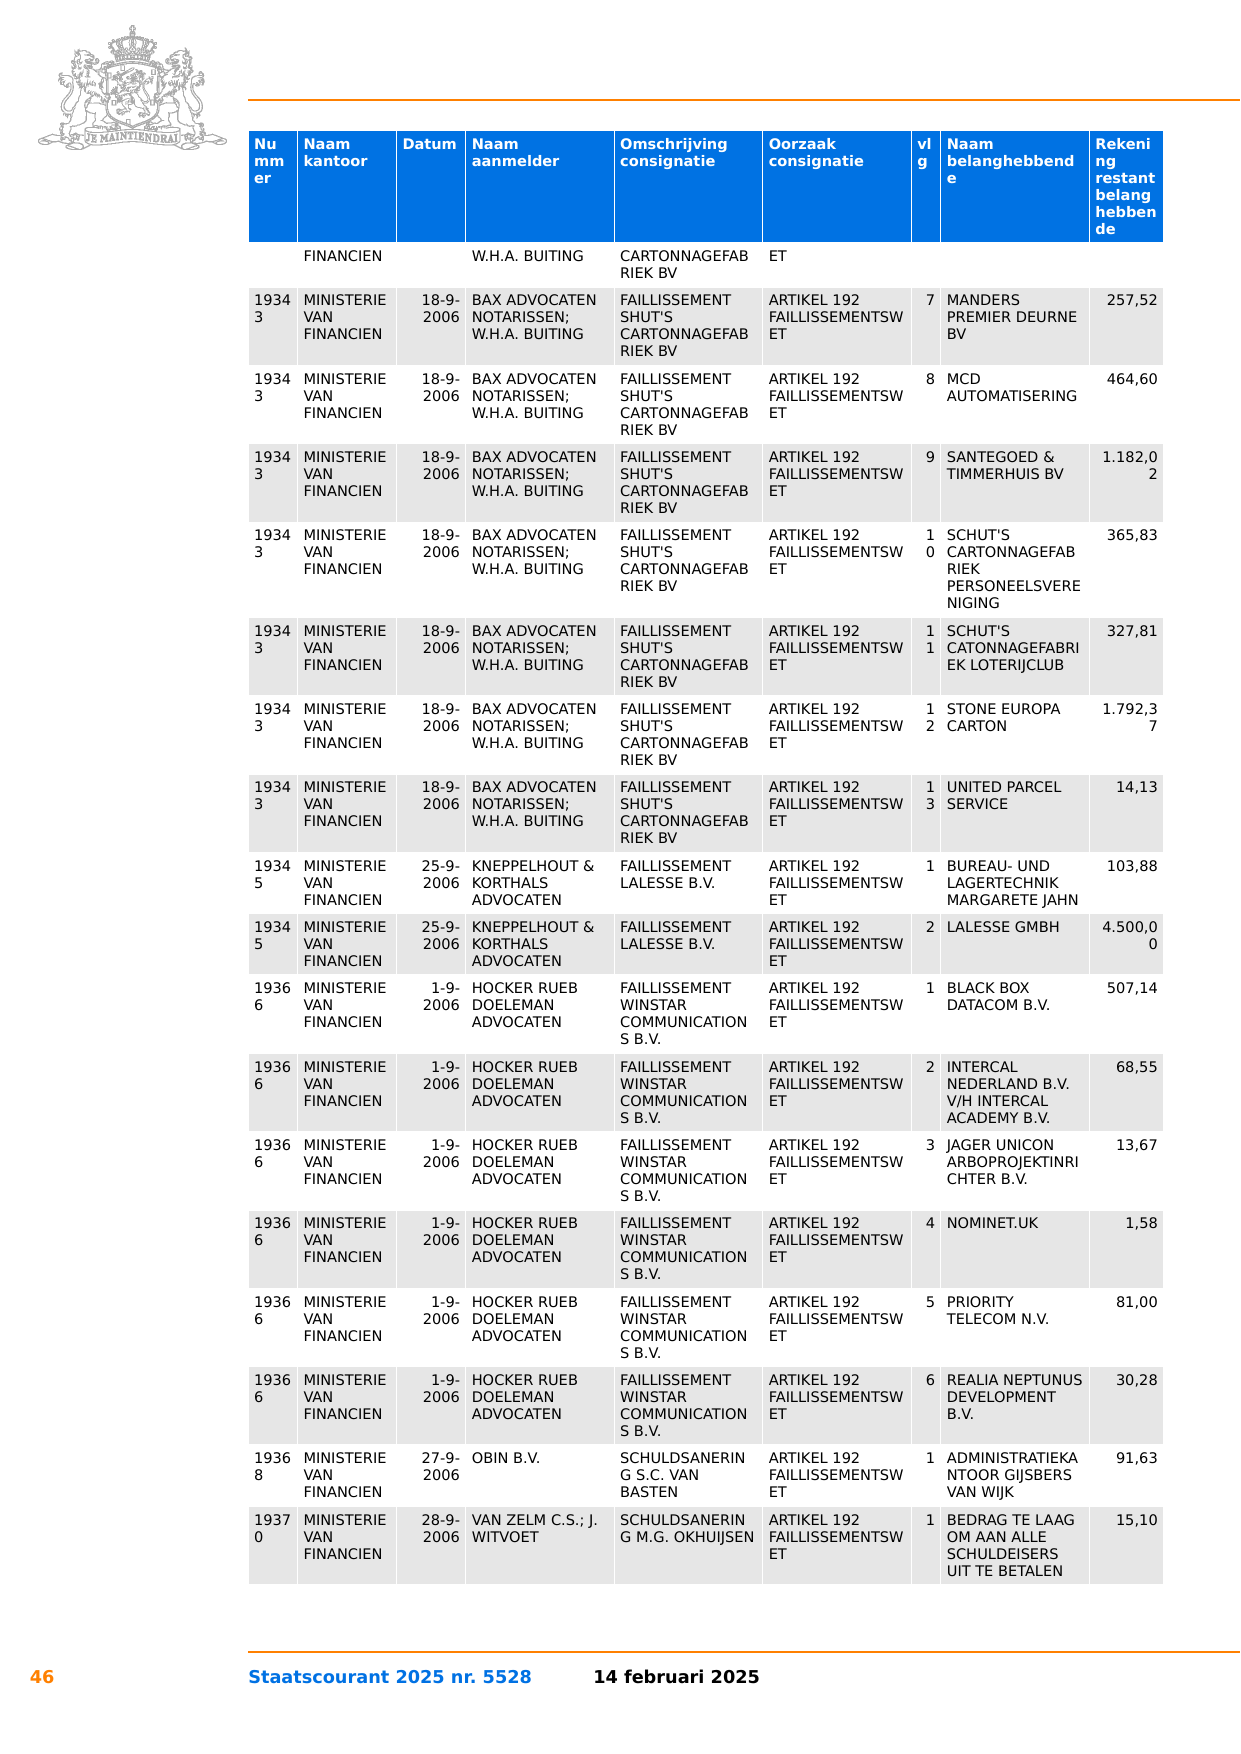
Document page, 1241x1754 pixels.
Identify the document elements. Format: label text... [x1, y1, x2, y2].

table_cell 19343 [249, 444, 297, 522]
table_cell 1 [912, 1507, 940, 1584]
table_cell 12 [912, 696, 940, 773]
table_cell MINISTERIE VAN FINANCIEN [298, 1211, 396, 1288]
table_cell BAX ADVOCATEN NOTARISSEN; W.H.A. BUITING [466, 444, 614, 522]
table_cell 19366 [249, 1367, 297, 1444]
table_cell 19343 [249, 618, 297, 695]
table_cell BAX ADVOCATEN NOTARISSEN; W.H.A. BUITING [466, 696, 614, 773]
table_cell 7 [912, 288, 940, 365]
table_header Rekening restant belanghebbende [1090, 131, 1163, 242]
table_cell [1090, 243, 1163, 287]
table_cell 30,28 [1090, 1367, 1163, 1444]
table_cell 19343 [249, 775, 297, 852]
table_header Naam kantoor [298, 131, 396, 242]
table_cell 4 [912, 1211, 940, 1288]
table_cell 507,14 [1090, 976, 1163, 1053]
table_cell ARTIKEL 192 FAILLISSEMENTSWET [763, 288, 911, 365]
table_cell 1.792,37 [1090, 696, 1163, 773]
table_cell ARTIKEL 192 FAILLISSEMENTSWET [763, 696, 911, 773]
table_cell 6 [912, 1367, 940, 1444]
table_cell FAILLISSEMENT WINSTAR COMMUNICATIONS B.V. [615, 976, 762, 1053]
table_cell 25-9-2006 [397, 914, 465, 974]
table_cell 10 [912, 523, 940, 617]
table_cell ARTIKEL 192 FAILLISSEMENTSWET [763, 1211, 911, 1288]
table_cell ARTIKEL 192 FAILLISSEMENTSWET [763, 914, 911, 974]
table_cell 9 [912, 444, 940, 522]
table_cell 15,10 [1090, 1507, 1163, 1584]
table_header vlg [912, 131, 940, 242]
table_cell 19368 [249, 1446, 297, 1506]
table_cell BAX ADVOCATEN NOTARISSEN; W.H.A. BUITING [466, 366, 614, 443]
table_cell MCD AUTOMATISERING [941, 366, 1089, 443]
table_cell 19366 [249, 1054, 297, 1131]
table_cell NOMINET.UK [941, 1211, 1089, 1288]
table_cell MINISTERIE VAN FINANCIEN [298, 1446, 396, 1506]
table_cell SCHULDSANERING M.G. OKHUIJSEN [615, 1507, 762, 1584]
table_cell 13,67 [1090, 1132, 1163, 1209]
table_cell FAILLISSEMENT SHUT'S CARTONNAGEFABRIEK BV [615, 696, 762, 773]
table_cell 365,83 [1090, 523, 1163, 617]
table_cell 19366 [249, 1211, 297, 1288]
table_cell 18-9-2006 [397, 523, 465, 617]
table_cell ARTIKEL 192 FAILLISSEMENTSWET [763, 618, 911, 695]
table_cell HOCKER RUEB DOELEMAN ADVOCATEN [466, 1211, 614, 1288]
table_cell LALESSE GMBH [941, 914, 1089, 974]
table_cell HOCKER RUEB DOELEMAN ADVOCATEN [466, 1054, 614, 1131]
table_cell OBIN B.V. [466, 1446, 614, 1506]
table_cell 2 [912, 1054, 940, 1131]
table_cell ARTIKEL 192 FAILLISSEMENTSWET [763, 1132, 911, 1209]
table_cell 81,00 [1090, 1289, 1163, 1366]
table_cell 91,63 [1090, 1446, 1163, 1506]
table_cell ARTIKEL 192 FAILLISSEMENTSWET [763, 523, 911, 617]
table_cell 1-9-2006 [397, 1054, 465, 1131]
table_cell JAGER UNICON ARBOPROJEKTINRICHTER B.V. [941, 1132, 1089, 1209]
table_cell 3 [912, 1132, 940, 1209]
table_cell MINISTERIE VAN FINANCIEN [298, 1054, 396, 1131]
table_cell ARTIKEL 192 FAILLISSEMENTSWET [763, 1289, 911, 1366]
table_cell INTERCAL NEDERLAND B.V. V/H INTERCAL ACADEMY B.V. [941, 1054, 1089, 1131]
table_cell ARTIKEL 192 FAILLISSEMENTSWET [763, 1446, 911, 1506]
table_cell SCHULDSANERING S.C. VAN BASTEN [615, 1446, 762, 1506]
table_header Oorzaak consignatie [763, 131, 911, 242]
table_cell MINISTERIE VAN FINANCIEN [298, 288, 396, 365]
table_cell ARTIKEL 192 FAILLISSEMENTSWET [763, 1507, 911, 1584]
table_header Nummer [249, 131, 297, 242]
table_cell ARTIKEL 192 FAILLISSEMENTSWET [763, 853, 911, 913]
table_cell FAILLISSEMENT WINSTAR COMMUNICATIONS B.V. [615, 1367, 762, 1444]
table_cell MINISTERIE VAN FINANCIEN [298, 775, 396, 852]
table_cell SCHUT'S CATONNAGEFABRIEK LOTERIJCLUB [941, 618, 1089, 695]
table_cell ADMINISTRATIEKANTOOR GIJSBERS VAN WIJK [941, 1446, 1089, 1506]
table_cell FAILLISSEMENT WINSTAR COMMUNICATIONS B.V. [615, 1132, 762, 1209]
table_cell [941, 243, 1089, 287]
table_cell 1 [912, 1446, 940, 1506]
table_header Omschrijving consignatie [615, 131, 762, 242]
table_cell 68,55 [1090, 1054, 1163, 1131]
table_cell PRIORITY TELECOM N.V. [941, 1289, 1089, 1366]
table_cell 18-9-2006 [397, 366, 465, 443]
table_cell HOCKER RUEB DOELEMAN ADVOCATEN [466, 976, 614, 1053]
table_cell MINISTERIE VAN FINANCIEN [298, 618, 396, 695]
table_cell 5 [912, 1289, 940, 1366]
table_cell BLACK BOX DATACOM B.V. [941, 976, 1089, 1053]
table_cell 18-9-2006 [397, 618, 465, 695]
table_cell 19366 [249, 1132, 297, 1209]
table_cell BAX ADVOCATEN NOTARISSEN; W.H.A. BUITING [466, 775, 614, 852]
table_cell MINISTERIE VAN FINANCIEN [298, 976, 396, 1053]
table_cell 103,88 [1090, 853, 1163, 913]
table_cell REALIA NEPTUNUS DEVELOPMENT B.V. [941, 1367, 1089, 1444]
table_cell 1-9-2006 [397, 1132, 465, 1209]
table_cell FAILLISSEMENT WINSTAR COMMUNICATIONS B.V. [615, 1289, 762, 1366]
table_cell MINISTERIE VAN FINANCIEN [298, 696, 396, 773]
table_cell BAX ADVOCATEN NOTARISSEN; W.H.A. BUITING [466, 288, 614, 365]
table_cell [912, 243, 940, 287]
table_cell MINISTERIE VAN FINANCIEN [298, 523, 396, 617]
table_cell ARTIKEL 192 FAILLISSEMENTSWET [763, 1367, 911, 1444]
table_cell KNEPPELHOUT & KORTHALS ADVOCATEN [466, 914, 614, 974]
table_cell UNITED PARCEL SERVICE [941, 775, 1089, 852]
table_cell 19343 [249, 288, 297, 365]
picture [38, 25, 227, 150]
table_cell 14,13 [1090, 775, 1163, 852]
table_cell HOCKER RUEB DOELEMAN ADVOCATEN [466, 1132, 614, 1209]
table_cell FAILLISSEMENT LALESSE B.V. [615, 853, 762, 913]
table_cell 19345 [249, 853, 297, 913]
table_cell FAILLISSEMENT SHUT'S CARTONNAGEFABRIEK BV [615, 775, 762, 852]
table_cell ARTIKEL 192 FAILLISSEMENTSWET [763, 1054, 911, 1131]
table_cell ET [763, 243, 911, 287]
table_cell 1-9-2006 [397, 1367, 465, 1444]
table_cell BUREAU- UND LAGERTECHNIK MARGARETE JAHN [941, 853, 1089, 913]
table_header Naam belanghebbende [941, 131, 1089, 242]
table_cell FAILLISSEMENT SHUT'S CARTONNAGEFABRIEK BV [615, 288, 762, 365]
table_cell BAX ADVOCATEN NOTARISSEN; W.H.A. BUITING [466, 523, 614, 617]
table_cell 1 [912, 976, 940, 1053]
table_cell 18-9-2006 [397, 775, 465, 852]
table_cell 13 [912, 775, 940, 852]
table_cell 19345 [249, 914, 297, 974]
table_cell 18-9-2006 [397, 288, 465, 365]
table_cell 28-9-2006 [397, 1507, 465, 1584]
table_cell FAILLISSEMENT WINSTAR COMMUNICATIONS B.V. [615, 1211, 762, 1288]
table_cell 19343 [249, 523, 297, 617]
table_cell 1,58 [1090, 1211, 1163, 1288]
table_cell 18-9-2006 [397, 696, 465, 773]
table_cell MINISTERIE VAN FINANCIEN [298, 1132, 396, 1209]
table_cell 464,60 [1090, 366, 1163, 443]
table_cell FAILLISSEMENT SHUT'S CARTONNAGEFABRIEK BV [615, 366, 762, 443]
table_cell ARTIKEL 192 FAILLISSEMENTSWET [763, 976, 911, 1053]
table_cell 1-9-2006 [397, 976, 465, 1053]
table_cell BAX ADVOCATEN NOTARISSEN; W.H.A. BUITING [466, 618, 614, 695]
table_cell 1.182,02 [1090, 444, 1163, 522]
table_cell 11 [912, 618, 940, 695]
table_cell 19343 [249, 366, 297, 443]
table_cell KNEPPELHOUT & KORTHALS ADVOCATEN [466, 853, 614, 913]
table_cell MANDERS PREMIER DEURNE BV [941, 288, 1089, 365]
table_cell SCHUT'S CARTONNAGEFABRIEK PERSONEELSVERENIGING [941, 523, 1089, 617]
table_cell HOCKER RUEB DOELEMAN ADVOCATEN [466, 1289, 614, 1366]
table_cell 1 [912, 853, 940, 913]
table_cell HOCKER RUEB DOELEMAN ADVOCATEN [466, 1367, 614, 1444]
table_cell 19366 [249, 1289, 297, 1366]
table_cell FAILLISSEMENT SHUT'S CARTONNAGEFABRIEK BV [615, 618, 762, 695]
table_cell MINISTERIE VAN FINANCIEN [298, 1507, 396, 1584]
table_cell 18-9-2006 [397, 444, 465, 522]
table_cell 4.500,00 [1090, 914, 1163, 974]
table_cell 25-9-2006 [397, 853, 465, 913]
table_cell FAILLISSEMENT WINSTAR COMMUNICATIONS B.V. [615, 1054, 762, 1131]
table_cell 8 [912, 366, 940, 443]
table_cell FAILLISSEMENT SHUT'S CARTONNAGEFABRIEK BV [615, 444, 762, 522]
table_cell MINISTERIE VAN FINANCIEN [298, 444, 396, 522]
table_cell MINISTERIE VAN FINANCIEN [298, 1289, 396, 1366]
table_cell 2 [912, 914, 940, 974]
table_cell 27-9-2006 [397, 1446, 465, 1506]
table_cell MINISTERIE VAN FINANCIEN [298, 853, 396, 913]
table_cell MINISTERIE VAN FINANCIEN [298, 1367, 396, 1444]
table_cell STONE EUROPA CARTON [941, 696, 1089, 773]
table_cell [397, 243, 465, 287]
table_cell FAILLISSEMENT LALESSE B.V. [615, 914, 762, 974]
table_cell 327,81 [1090, 618, 1163, 695]
table_cell MINISTERIE VAN FINANCIEN [298, 914, 396, 974]
table_header Datum [397, 131, 465, 242]
table_cell 257,52 [1090, 288, 1163, 365]
table_cell 19366 [249, 976, 297, 1053]
table_cell ARTIKEL 192 FAILLISSEMENTSWET [763, 444, 911, 522]
table_cell CARTONNAGEFABRIEK BV [615, 243, 762, 287]
table_cell W.H.A. BUITING [466, 243, 614, 287]
table_cell SANTEGOED & TIMMERHUIS BV [941, 444, 1089, 522]
table_cell 19370 [249, 1507, 297, 1584]
table_cell ARTIKEL 192 FAILLISSEMENTSWET [763, 775, 911, 852]
table_cell 1-9-2006 [397, 1211, 465, 1288]
table_cell FINANCIEN [298, 243, 396, 287]
table_cell [249, 243, 297, 287]
table_cell ARTIKEL 192 FAILLISSEMENTSWET [763, 366, 911, 443]
table_cell 1-9-2006 [397, 1289, 465, 1366]
table_cell 19343 [249, 696, 297, 773]
table_cell VAN ZELM C.S.; J. WITVOET [466, 1507, 614, 1584]
table_cell FAILLISSEMENT SHUT'S CARTONNAGEFABRIEK BV [615, 523, 762, 617]
table_cell MINISTERIE VAN FINANCIEN [298, 366, 396, 443]
table_cell BEDRAG TE LAAG OM AAN ALLE SCHULDEISERS UIT TE BETALEN [941, 1507, 1089, 1584]
table_header Naam aanmelder [466, 131, 614, 242]
